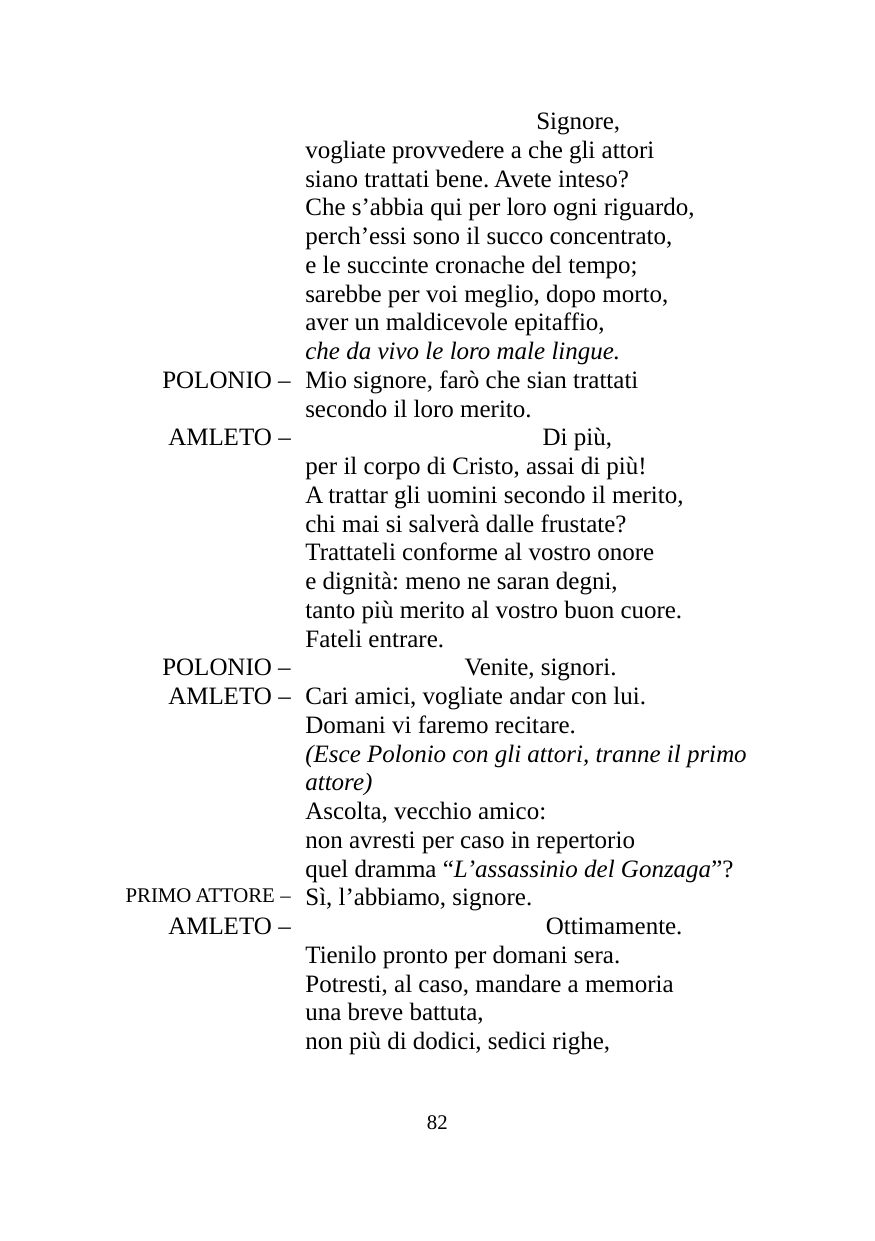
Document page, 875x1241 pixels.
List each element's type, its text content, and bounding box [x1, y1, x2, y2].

table_cell Di più, [535, 423, 768, 451]
table_cell AMLETO – [106, 681, 298, 882]
table_cell vogliate provvedere a che gli attori siano trattati bene. Avete inteso? Che s’abbia qui per loro ogni riguardo, perch’essi sono il succo concentrato, e le succinte cronache del tempo; sarebbe per voi meglio, dopo morto, aver un maldicevole epitaffio, che da vivo le loro male lingue. [298, 135, 768, 365]
table_cell Sì, l’abbiamo, signore. [298, 883, 768, 911]
table_cell AMLETO – [106, 911, 298, 1055]
table_cell [298, 423, 535, 451]
table_cell [298, 653, 457, 681]
table_cell Cari amici, vogliate andar con lui. Domani vi faremo recitare. (Esce Polonio con gli attori, tranne il primo attore) Ascolta, vecchio amico: non avresti per caso in repertorio quel dramma “L’assassinio del Gonzaga”? [298, 681, 768, 882]
table_cell Mio signore, farò che sian trattati secondo il loro merito. [298, 365, 768, 422]
table_cell PRIMO ATTORE – [106, 883, 298, 911]
table_cell POLONIO – [106, 653, 298, 681]
table_cell Ottimamente. [538, 911, 768, 940]
table_cell [298, 106, 522, 135]
table_cell Signore, [523, 106, 768, 135]
table_cell Tienilo pronto per domani sera. Potresti, al caso, mandare a memoria una breve battuta, non più di dodici, sedici righe, [298, 940, 768, 1055]
table_cell [298, 911, 538, 940]
table_cell per il corpo di Cristo, assai di più! A trattar gli uomini secondo il merito, chi mai si salverà dalle frustate? Trattateli conforme al vostro onore e dignità: meno ne saran degni, tanto più merito al vostro buon cuore. Fateli entrare. [298, 451, 768, 652]
table_cell [106, 106, 298, 365]
table_cell Venite, signori. [457, 653, 768, 681]
table_cell AMLETO – [106, 423, 298, 652]
table_cell POLONIO – [106, 365, 298, 422]
